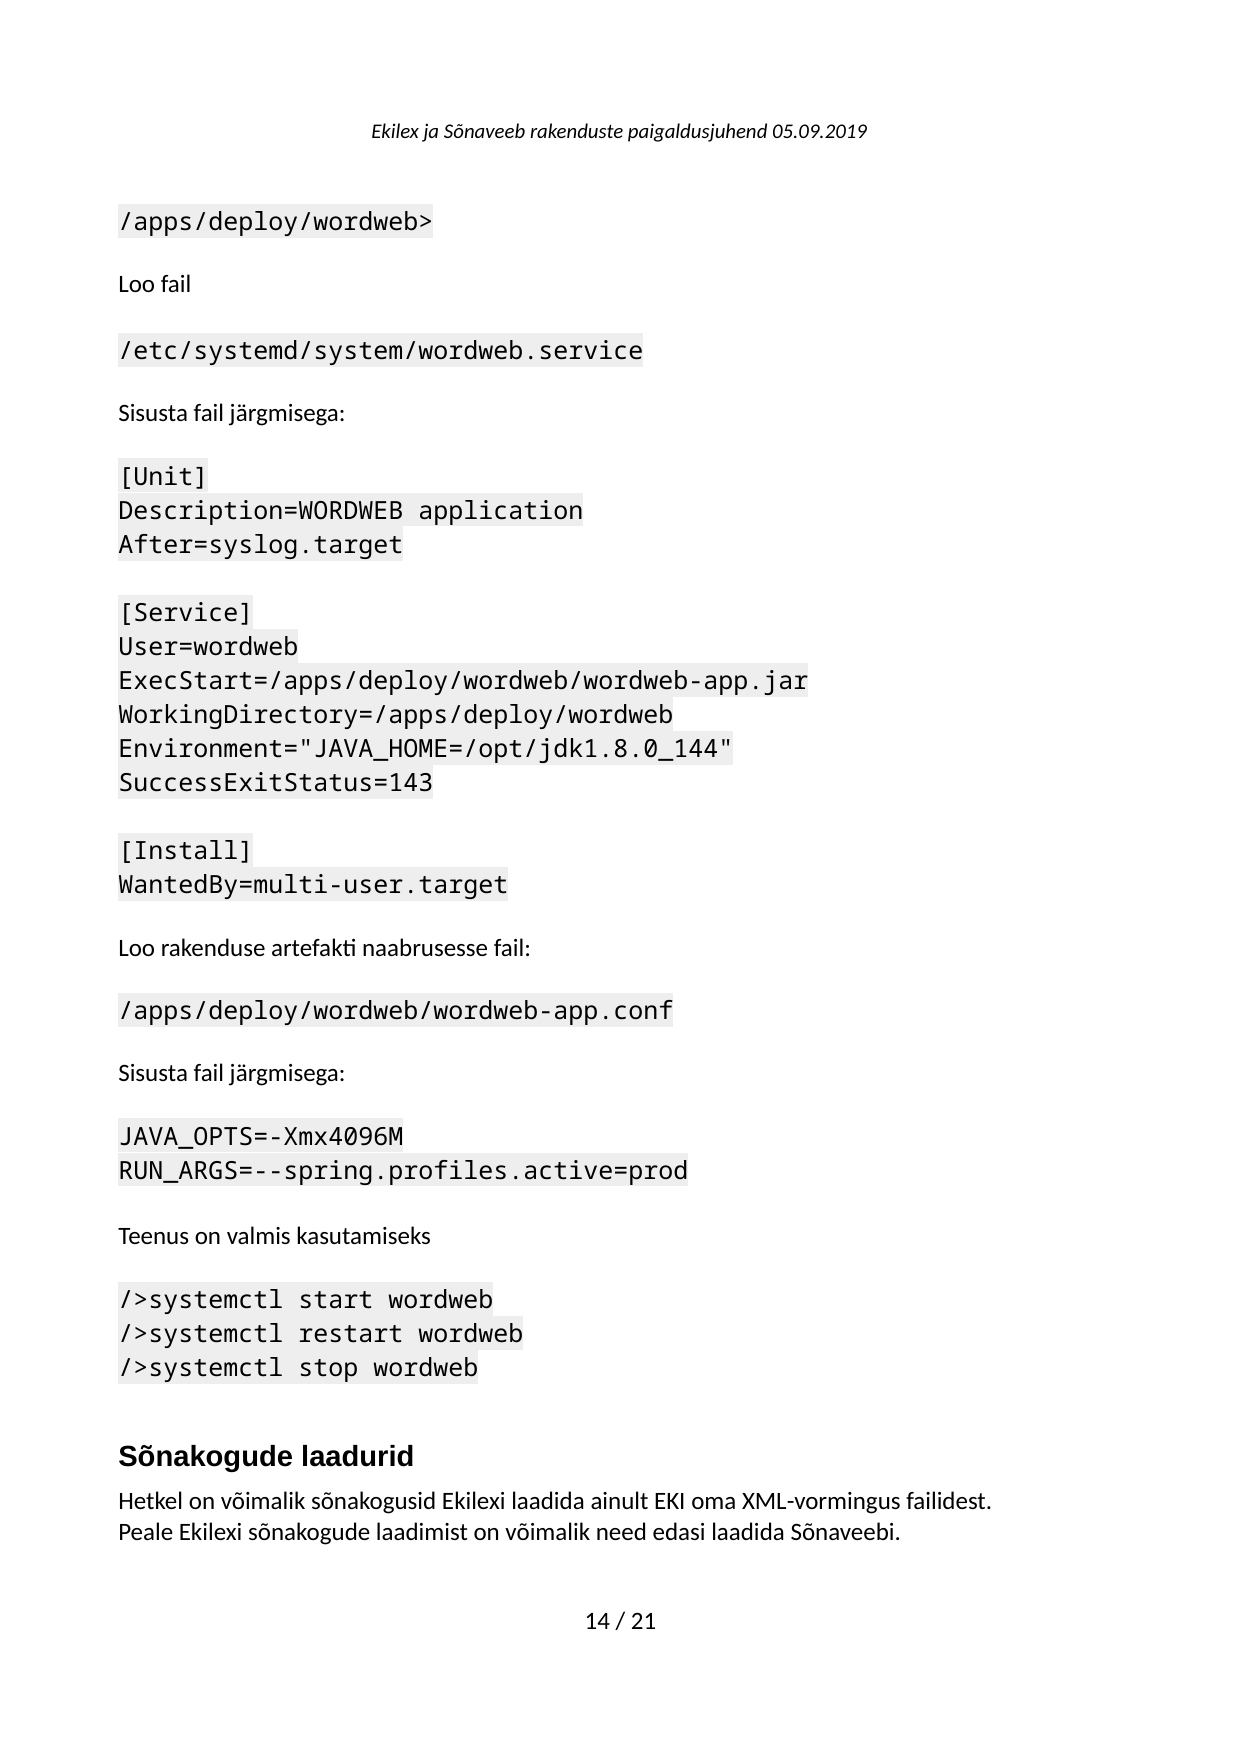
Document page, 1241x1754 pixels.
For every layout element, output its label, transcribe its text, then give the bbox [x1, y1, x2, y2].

text WantedBy=multi-user.target [118, 867, 1122, 901]
text />systemctl stop wordweb [118, 1350, 1122, 1384]
text Loo fail [118, 268, 1122, 299]
text /etc/systemd/system/wordweb.service [118, 333, 1122, 367]
text Peale Ekilexi sõnakogude laadimist on võimalik need edasi laadida Sõnaveebi. [118, 1516, 1122, 1546]
text SuccessExitStatus=143 [118, 765, 1122, 799]
text Hetkel on võimalik sõnakogusid Ekilexi laadida ainult EKI oma XML-vormingus failidest. [118, 1485, 1122, 1516]
text [Unit] [118, 458, 1122, 492]
text WorkingDirectory=/apps/deploy/wordweb [118, 697, 1122, 731]
text ExecStart=/apps/deploy/wordweb/wordweb-app.jar [118, 663, 1122, 697]
text /apps/deploy/wordweb> [118, 203, 1122, 238]
text />systemctl restart wordweb [118, 1316, 1122, 1350]
text After=syslog.target [118, 526, 1122, 561]
text Description=WORDWEB application [118, 492, 1122, 526]
text JAVA_OPTS=-Xmx4096M [118, 1118, 1122, 1152]
text /apps/deploy/wordweb/wordweb-app.conf [118, 993, 1122, 1027]
text />systemctl start wordweb [118, 1282, 1122, 1316]
text [Service] [118, 594, 1122, 629]
text Teenus on valmis kasutamiseks [118, 1221, 1122, 1251]
text Loo rakenduse artefakti naabrusesse fail: [118, 932, 1122, 962]
text User=wordweb [118, 629, 1122, 663]
text Sisusta fail järgmisega: [118, 1057, 1122, 1088]
text [Install] [118, 833, 1122, 867]
text Environment="JAVA_HOME=/opt/jdk1.8.0_144" [118, 731, 1122, 765]
text RUN_ARGS=--spring.profiles.active=prod [118, 1152, 1122, 1186]
text Sisusta fail järgmisega: [118, 397, 1122, 428]
subtitle Sõnakogude laadurid [118, 1439, 1122, 1473]
